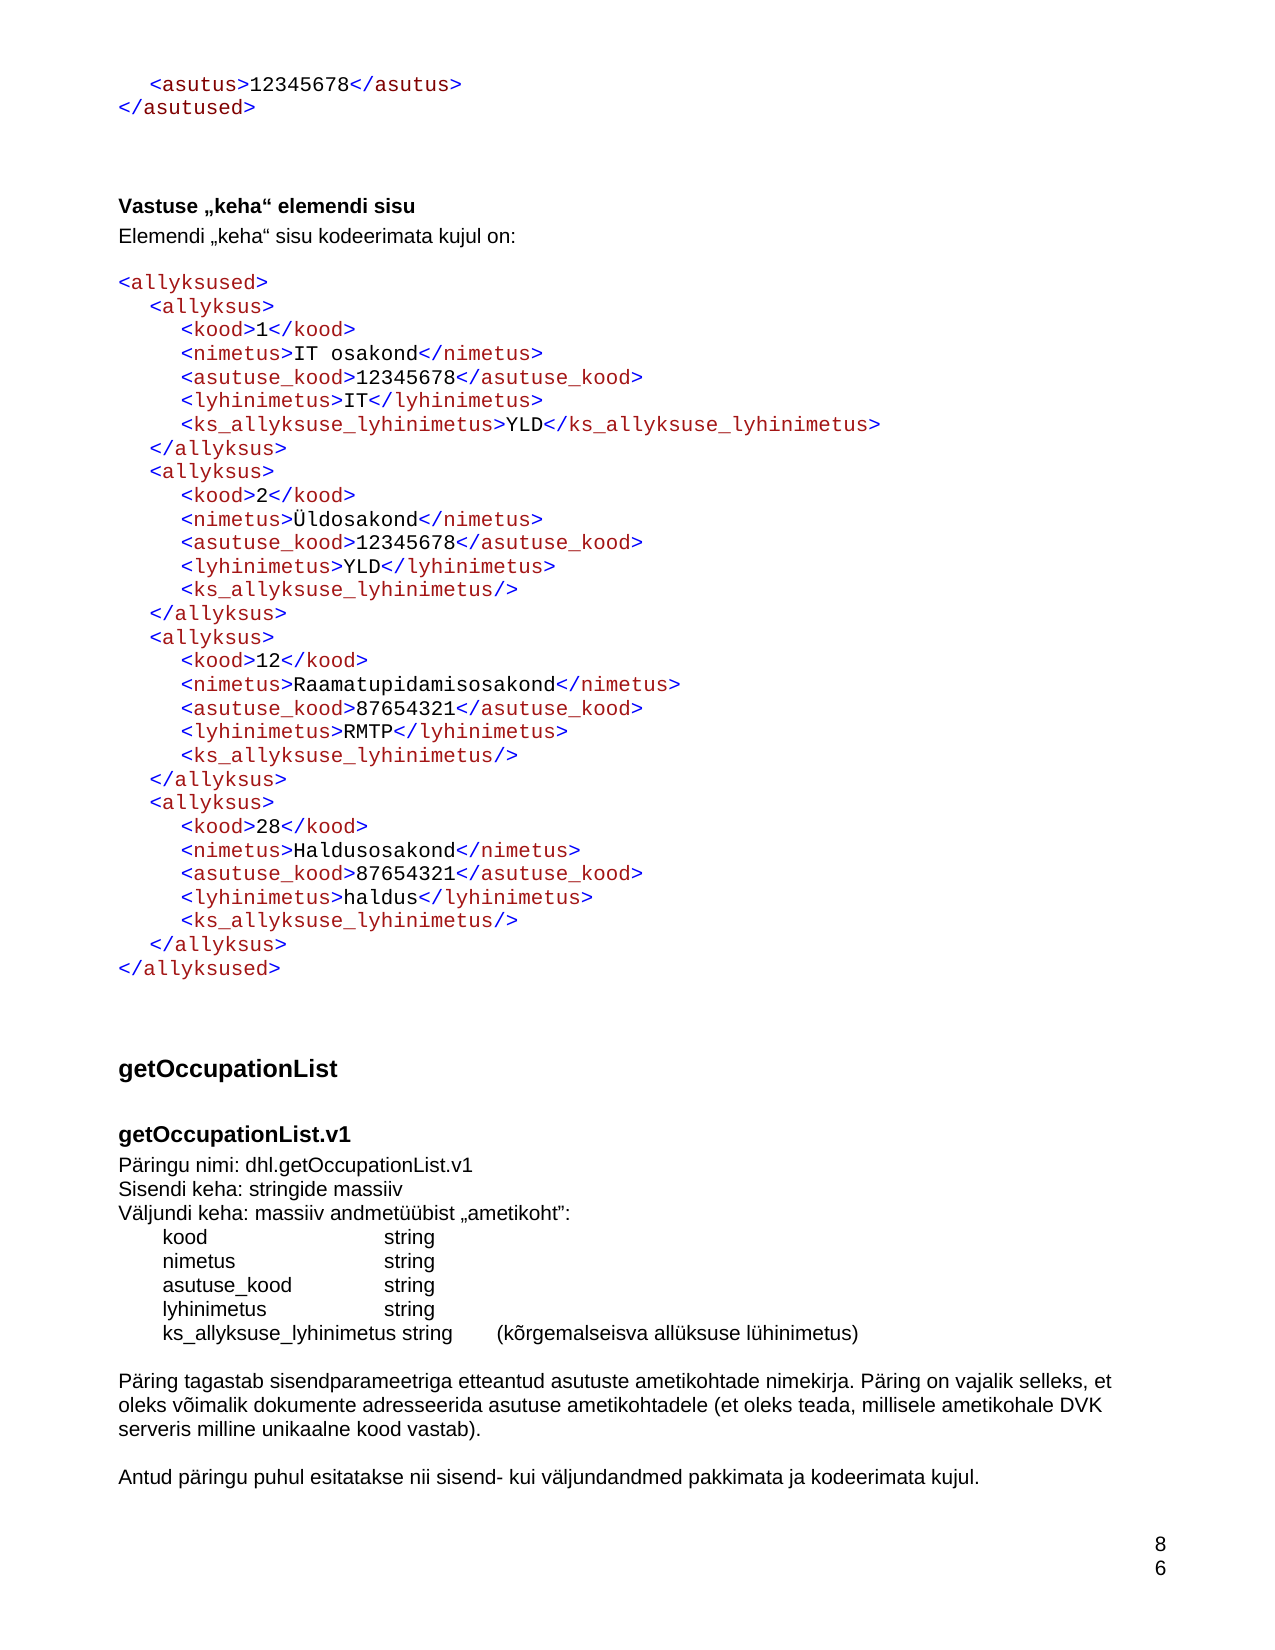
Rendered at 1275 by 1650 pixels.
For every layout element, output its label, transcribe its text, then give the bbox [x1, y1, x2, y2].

text <nimetus>Raamatupidamisosakond</nimetus> [118, 674, 1157, 698]
text <kood>1</kood> [118, 319, 1157, 343]
text </allyksus> [118, 438, 1157, 461]
text <lyhinimetus>RMTP</lyhinimetus> [118, 721, 1157, 745]
text </allyksus> [118, 603, 1157, 627]
text lyhinimetus string [118, 1297, 1157, 1321]
subtitle Vastuse „keha“ elemendi sisu [118, 194, 1157, 218]
text <nimetus>Üldosakond</nimetus> [118, 508, 1157, 532]
subtitle getOccupationList [118, 1054, 1157, 1083]
text <ks_allyksuse_lyhinimetus/> [118, 745, 1157, 769]
text Väljundi keha: massiiv andmetüübist „ametikoht”: [118, 1201, 1157, 1225]
text <asutus>12345678</asutus> [118, 74, 1157, 97]
text <nimetus>IT osakond</nimetus> [118, 343, 1157, 367]
text <asutuse_kood>12345678</asutuse_kood> [118, 532, 1157, 556]
text <allyksused> [118, 272, 1157, 296]
text <kood>12</kood> [118, 650, 1157, 674]
text nimetus string [118, 1249, 1157, 1273]
text <ks_allyksuse_lyhinimetus>YLD</ks_allyksuse_lyhinimetus> [118, 414, 1157, 438]
text Päring tagastab sisendparameetriga etteantud asutuste ametikohtade nimekirja. Päring on vajalik selleks, et oleks võimalik dokumente adresseerida asutuse ametikohtadele (et oleks teada, millisele ametikohale DVK serveris milline unikaalne kood vastab). [118, 1369, 1157, 1441]
text </asutused> [118, 97, 1157, 121]
subtitle getOccupationList.v1 [118, 1121, 1157, 1147]
text <nimetus>Haldusosakond</nimetus> [118, 839, 1157, 863]
text <asutuse_kood>12345678</asutuse_kood> [118, 367, 1157, 390]
text <allyksus> [118, 792, 1157, 816]
text </allyksus> [118, 934, 1157, 958]
text Päringu nimi: dhl.getOccupationList.v1 [118, 1153, 1157, 1177]
text <allyksus> [118, 296, 1157, 319]
text </allyksus> [118, 769, 1157, 792]
text ks_allyksuse_lyhinimetus string (kõrgemalseisva allüksuse lühinimetus) [118, 1321, 1157, 1345]
text <lyhinimetus>IT</lyhinimetus> [118, 390, 1157, 414]
text asutuse_kood string [118, 1273, 1157, 1297]
text <lyhinimetus>YLD</lyhinimetus> [118, 556, 1157, 579]
text <ks_allyksuse_lyhinimetus/> [118, 579, 1157, 603]
text Antud päringu puhul esitatakse nii sisend- kui väljundandmed pakkimata ja kodeerimata kujul. [118, 1465, 1157, 1489]
text Elemendi „keha“ sisu kodeerimata kujul on: [118, 224, 1157, 248]
text <kood>2</kood> [118, 485, 1157, 508]
text <ks_allyksuse_lyhinimetus/> [118, 911, 1157, 934]
text <lyhinimetus>haldus</lyhinimetus> [118, 887, 1157, 911]
text <kood>28</kood> [118, 816, 1157, 839]
text kood string [118, 1225, 1157, 1249]
text <allyksus> [118, 461, 1157, 485]
text </allyksused> [118, 958, 1157, 981]
text Sisendi keha: stringide massiiv [118, 1177, 1157, 1201]
text <allyksus> [118, 627, 1157, 650]
text <asutuse_kood>87654321</asutuse_kood> [118, 863, 1157, 887]
text <asutuse_kood>87654321</asutuse_kood> [118, 698, 1157, 721]
